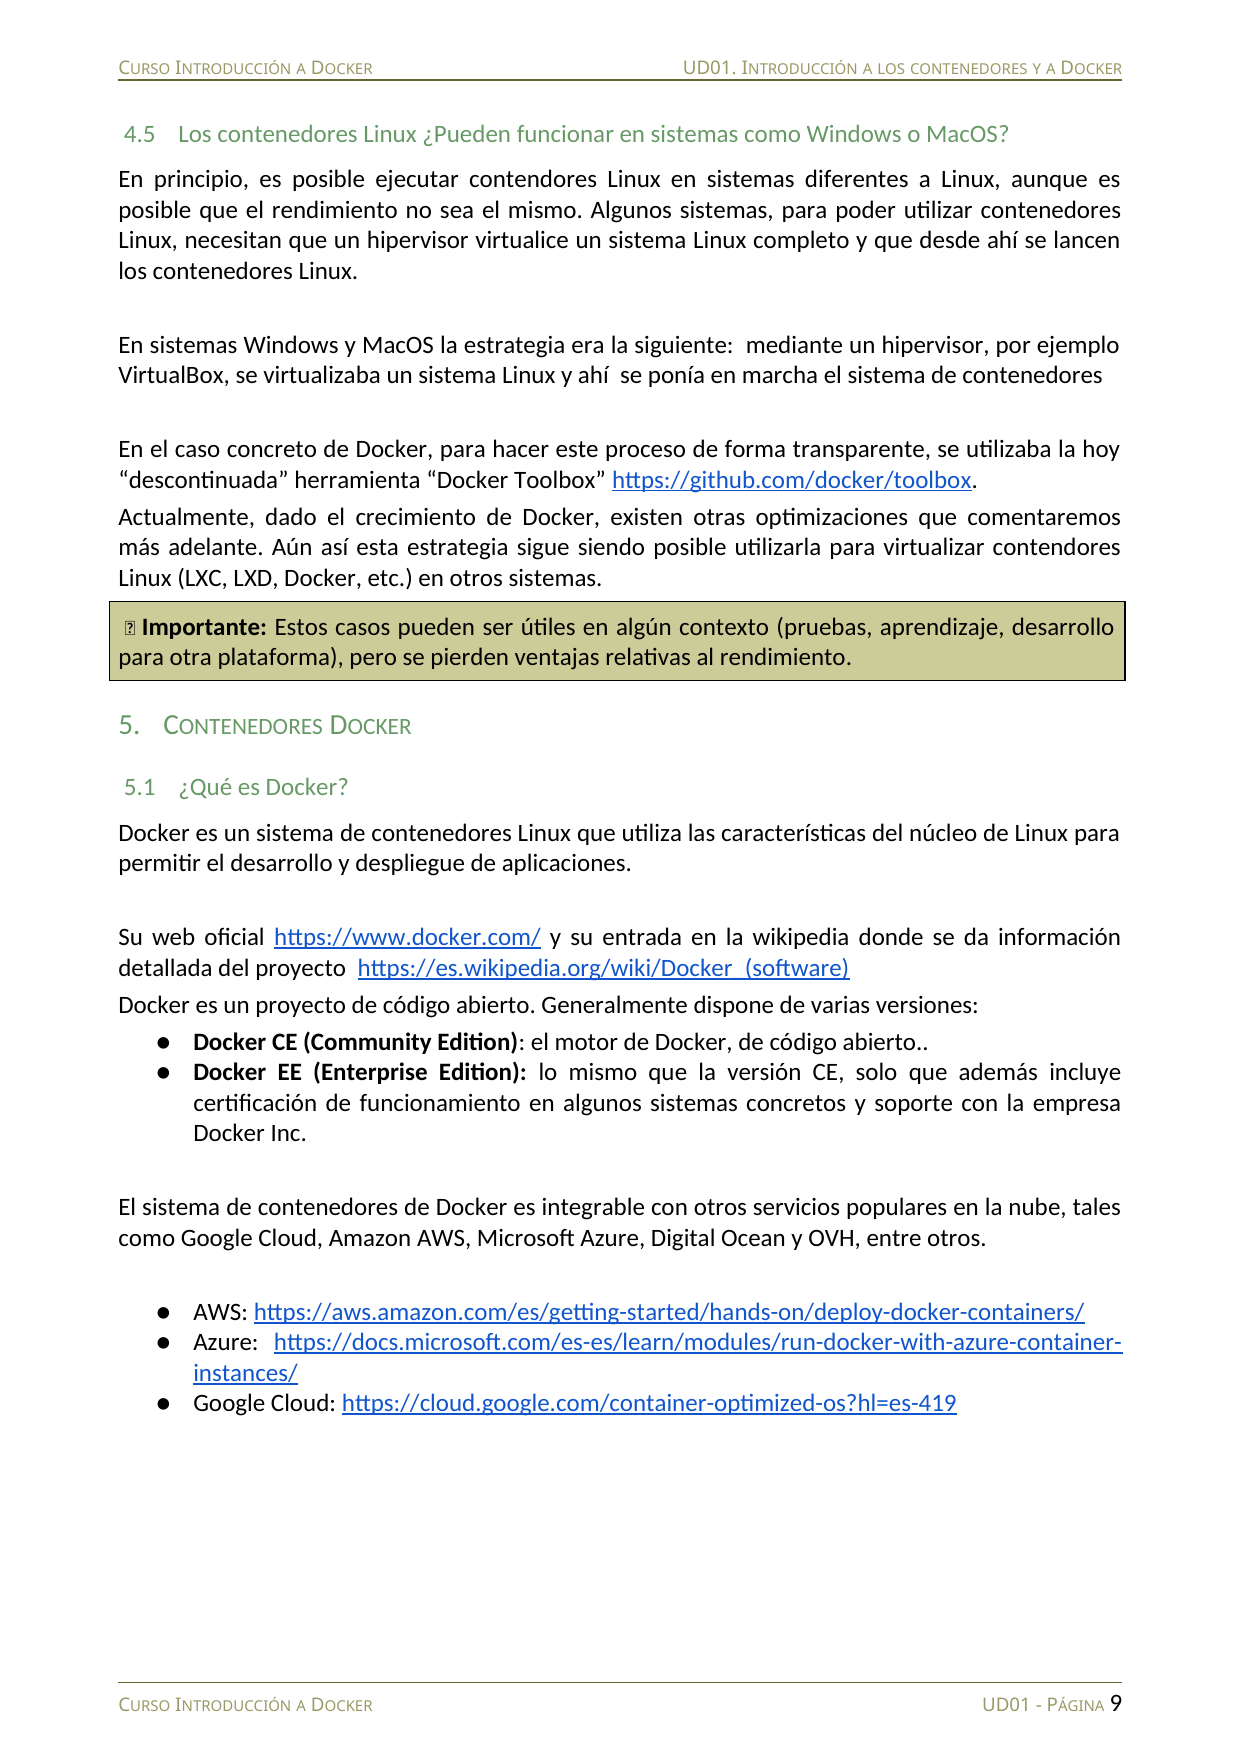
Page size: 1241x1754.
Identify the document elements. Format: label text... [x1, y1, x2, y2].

list Google Cloud: https://cloud.google.com/container-optimized-os?hl=es-419 [156, 1387, 1122, 1418]
text En sistemas Windows y MacOS la estrategia era la siguiente: mediante un hipervisor, por ejemplo VirtualBox, se virtualizaba un sistema Linux y ahí se ponía en marcha el sistema de contenedores [118, 329, 1122, 390]
text 📖 Importante: Estos casos pueden ser útiles en algún contexto (pruebas, aprendizaje, desarrollo para otra plataforma), pero se pierden ventajas relativas al rendimiento. [110, 602, 1124, 680]
text El sistema de contenedores de Docker es integrable con otros servicios populares en la nube, tales como Google Cloud, Amazon AWS, Microsoft Azure, Digital Ocean y OVH, entre otros. [118, 1191, 1122, 1252]
text Docker es un sistema de contenedores Linux que utiliza las características del núcleo de Linux para permitir el desarrollo y despliegue de aplicaciones. [118, 817, 1122, 878]
list AWS: https://aws.amazon.com/es/getting-started/hands-on/deploy-docker-containers/ [156, 1296, 1122, 1326]
subtitle Contenedores Docker [118, 706, 1122, 741]
list Docker EE (Enterprise Edition): lo mismo que la versión CE, solo que además incluye certificación de funcionamiento en algunos sistemas concretos y soporte con la empresa Docker Inc. [156, 1056, 1122, 1148]
subtitle ¿Qué es Docker? [118, 772, 1122, 802]
text Docker es un proyecto de código abierto. Generalmente dispone de varias versiones: [118, 989, 1122, 1019]
subtitle Los contenedores Linux ¿Pueden funcionar en sistemas como Windows o MacOS? [118, 118, 1122, 148]
list Docker CE (Community Edition): el motor de Docker, de código abierto.. [156, 1026, 1122, 1056]
text Su web oficial https://www.docker.com/ y su entrada en la wikipedia donde se da información detallada del proyecto https://es.wikipedia.org/wiki/Docker_(software) [118, 921, 1122, 982]
list Azure: https://docs.microsoft.com/es-es/learn/modules/run-docker-with-azure-container-instances/ [156, 1326, 1122, 1387]
text Actualmente, dado el crecimiento de Docker, existen otras optimizaciones que comentaremos más adelante. Aún así esta estrategia sigue siendo posible utilizarla para virtualizar contendores Linux (LXC, LXD, Docker, etc.) en otros sistemas. [118, 501, 1122, 592]
text En principio, es posible ejecutar contendores Linux en sistemas diferentes a Linux, aunque es posible que el rendimiento no sea el mismo. Algunos sistemas, para poder utilizar contenedores Linux, necesitan que un hipervisor virtualice un sistema Linux completo y que desde ahí se lancen los contenedores Linux. [118, 163, 1122, 285]
text En el caso concreto de Docker, para hacer este proceso de forma transparente, se utilizaba la hoy “descontinuada” herramienta “Docker Toolbox” https://github.com/docker/toolbox. [118, 433, 1122, 494]
